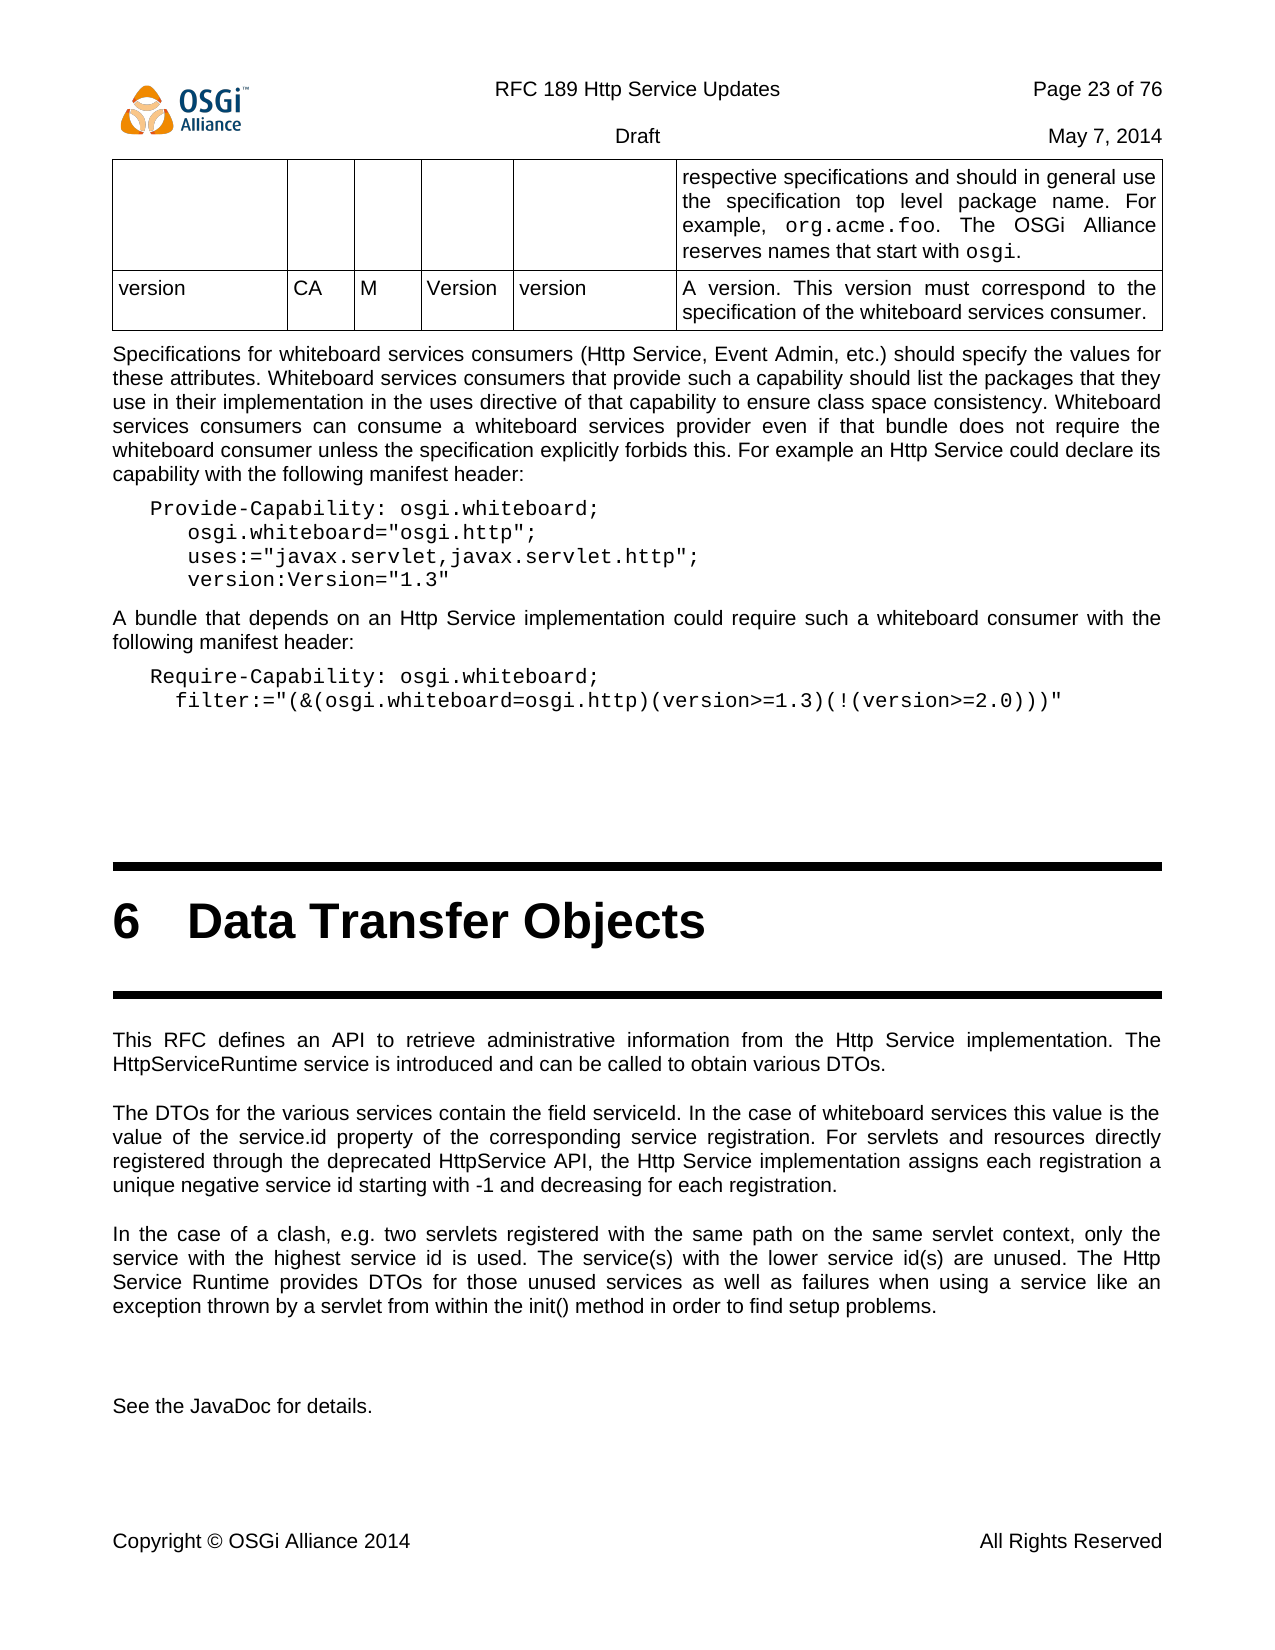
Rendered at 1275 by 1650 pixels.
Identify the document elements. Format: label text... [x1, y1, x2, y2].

text version:Version="1.3" [112, 569, 1162, 593]
table_cell version [113, 271, 287, 329]
table_cell CA [288, 271, 354, 329]
table_cell [514, 160, 676, 270]
table_cell [288, 160, 354, 270]
text This RFC defines an API to retrieve administrative information from the Http Service implementation. The HttpServiceRuntime service is introduced and can be called to obtain various DTOs. [112, 1028, 1162, 1076]
table_cell [355, 160, 421, 270]
table_cell version [514, 271, 676, 329]
table_cell Version [422, 271, 513, 329]
text A bundle that depends on an Http Service implementation could require such a whiteboard consumer with the following manifest header: [112, 606, 1162, 653]
text filter:="(&(osgi.whiteboard=osgi.http)(version>=1.3)(!(version>=2.0)))" [112, 689, 1162, 713]
text In the case of a clash, e.g. two servlets registered with the same path on the same servlet context, only the service with the highest service id is used. The service(s) with the lower service id(s) are unused. The Http Service Runtime provides DTOs for those unused services as well as failures when using a service like an exception thrown by a servlet from within the init() method in order to find setup problems. [112, 1222, 1162, 1318]
text The DTOs for the various services contain the field serviceId. In the case of whiteboard services this value is the value of the service.id property of the corresponding service registration. For servlets and resources directly registered through the deprecated HttpService API, the Http Service implementation assigns each registration a unique negative service id starting with -1 and decreasing for each registration. [112, 1101, 1162, 1197]
text See the JavaDoc for details. [112, 1394, 1162, 1418]
text uses:="javax.servlet,javax.servlet.http"; [112, 546, 1162, 569]
table_cell M [355, 271, 421, 329]
picture [113, 78, 257, 142]
table_cell A version. This version must correspond to the specification of the whiteboard services consumer. [677, 271, 1162, 329]
table_cell respective specifications and should in general use the specification top level package name. For example, org.acme.foo. The OSGi Alliance reserves names that start with osgi. [677, 160, 1162, 270]
text Require-Capability: osgi.whiteboard; [112, 666, 1162, 689]
text Provide-Capability: osgi.whiteboard; [112, 498, 1162, 522]
text Specifications for whiteboard services consumers (Http Service, Event Admin, etc.) should specify the values for these attributes. Whiteboard services consumers that provide such a capability should list the packages that they use in their implementation in the uses directive of that capability to ensure class space consistency. Whiteboard services consumers can consume a whiteboard services provider even if that bundle does not require the whiteboard consumer unless the specification explicitly forbids this. For example an Http Service could declare its capability with the following manifest header: [112, 342, 1162, 486]
table_cell [422, 160, 513, 270]
table_cell [113, 160, 287, 270]
subtitle Data Transfer Objects [112, 863, 1162, 999]
text osgi.whiteboard="osgi.http"; [112, 522, 1162, 546]
